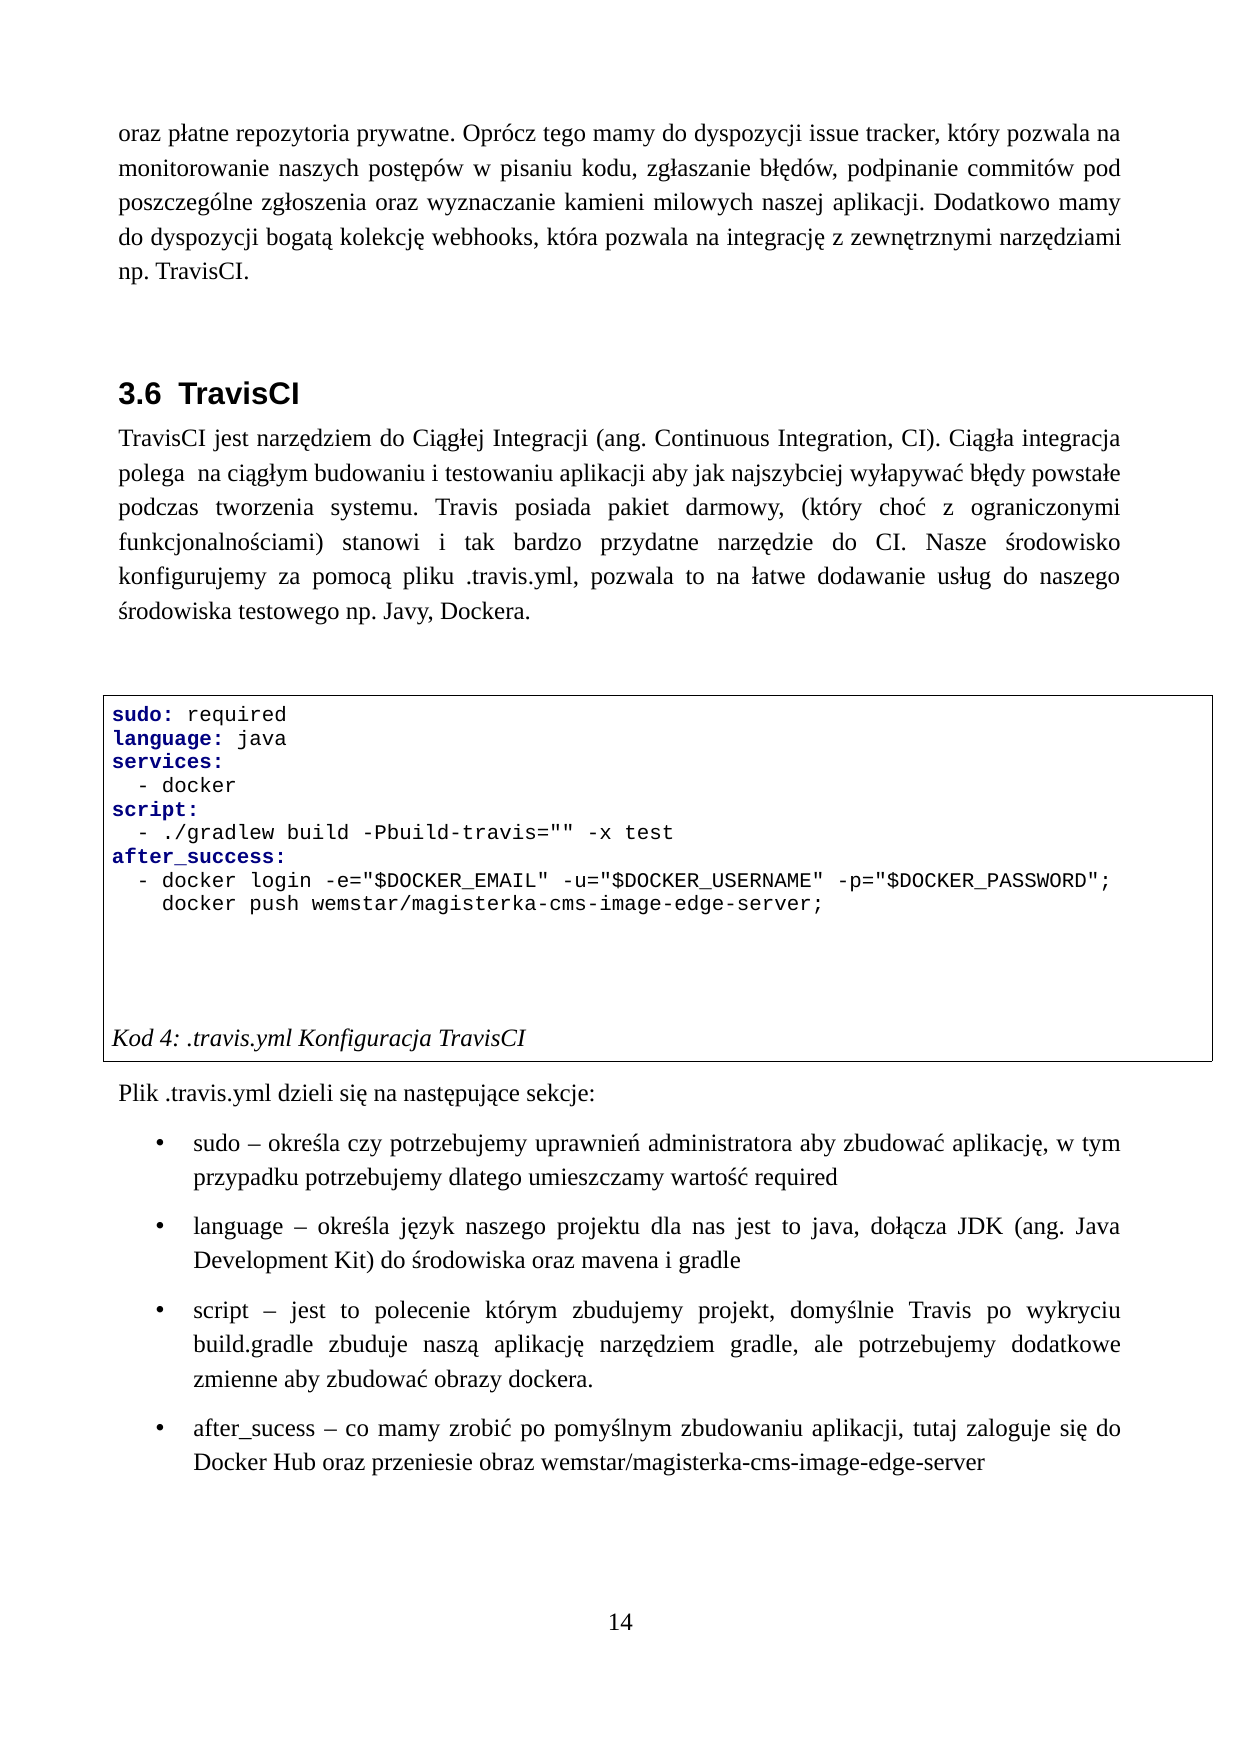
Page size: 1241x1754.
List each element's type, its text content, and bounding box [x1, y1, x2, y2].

subtitle TravisCI [118, 375, 1122, 411]
list language – określa język naszego projektu dla nas jest to java, dołącza JDK (ang. Java Development Kit) do środowiska oraz mavena i gradle [156, 1211, 1122, 1274]
text - docker [112, 775, 1203, 799]
list after_sucess – co mamy zrobić po pomyślnym zbudowaniu aplikacji, tutaj zaloguje się do Docker Hub oraz przeniesie obraz wemstar/magisterka-cms-image-edge-server [156, 1413, 1122, 1476]
text oraz płatne repozytoria prywatne. Oprócz tego mamy do dyspozycji issue tracker, który pozwala na monitorowanie naszych postępów w pisaniu kodu, zgłaszanie błędów, podpinanie commitów pod poszczególne zgłoszenia oraz wyznaczanie kamieni milowych naszej aplikacji. Dodatkowo mamy do dyspozycji bogatą kolekcję webhooks, która pozwala na integrację z zewnętrznymi narzędziami np. TravisCI. [118, 118, 1122, 285]
list sudo – określa czy potrzebujemy uprawnień administratora aby zbudować aplikację, w tym przypadku potrzebujemy dlatego umieszczamy wartość required [156, 1128, 1122, 1191]
text docker push wemstar/magisterka-cms-image-edge-server; [112, 893, 1203, 917]
text Plik .travis.yml dzieli się na następujące sekcje: [118, 1062, 1122, 1107]
text script: [112, 799, 1203, 822]
text Kod 4: .travis.yml Konfiguracja TravisCI [112, 1023, 1203, 1052]
text sudo: required [112, 704, 1203, 728]
text after_success: [112, 846, 1203, 870]
text TravisCI jest narzędziem do Ciągłej Integracji (ang. Continuous Integration, CI). Ciągła integracja polega na ciągłym budowaniu i testowaniu aplikacji aby jak najszybciej wyłapywać błędy powstałe podczas tworzenia systemu. Travis posiada pakiet darmowy, (który choć z ograniczonymi funkcjonalnościami) stanowi i tak bardzo przydatne narzędzie do CI. Nasze środowisko konfigurujemy za pomocą pliku .travis.yml, pozwala to na łatwe dodawanie usług do naszego środowiska testowego np. Javy, Dockera. [118, 423, 1122, 624]
text language: java [112, 728, 1203, 751]
list script – jest to polecenie którym zbudujemy projekt, domyślnie Travis po wykryciu build.gradle zbuduje naszą aplikację narzędziem gradle, ale potrzebujemy dodatkowe zmienne aby zbudować obrazy dockera. [156, 1295, 1122, 1392]
text services: [112, 751, 1203, 775]
text - docker login -e="$DOCKER_EMAIL" -u="$DOCKER_USERNAME" -p="$DOCKER_PASSWORD"; [112, 870, 1203, 893]
text - ./gradlew build -Pbuild-travis="" -x test [112, 822, 1203, 846]
